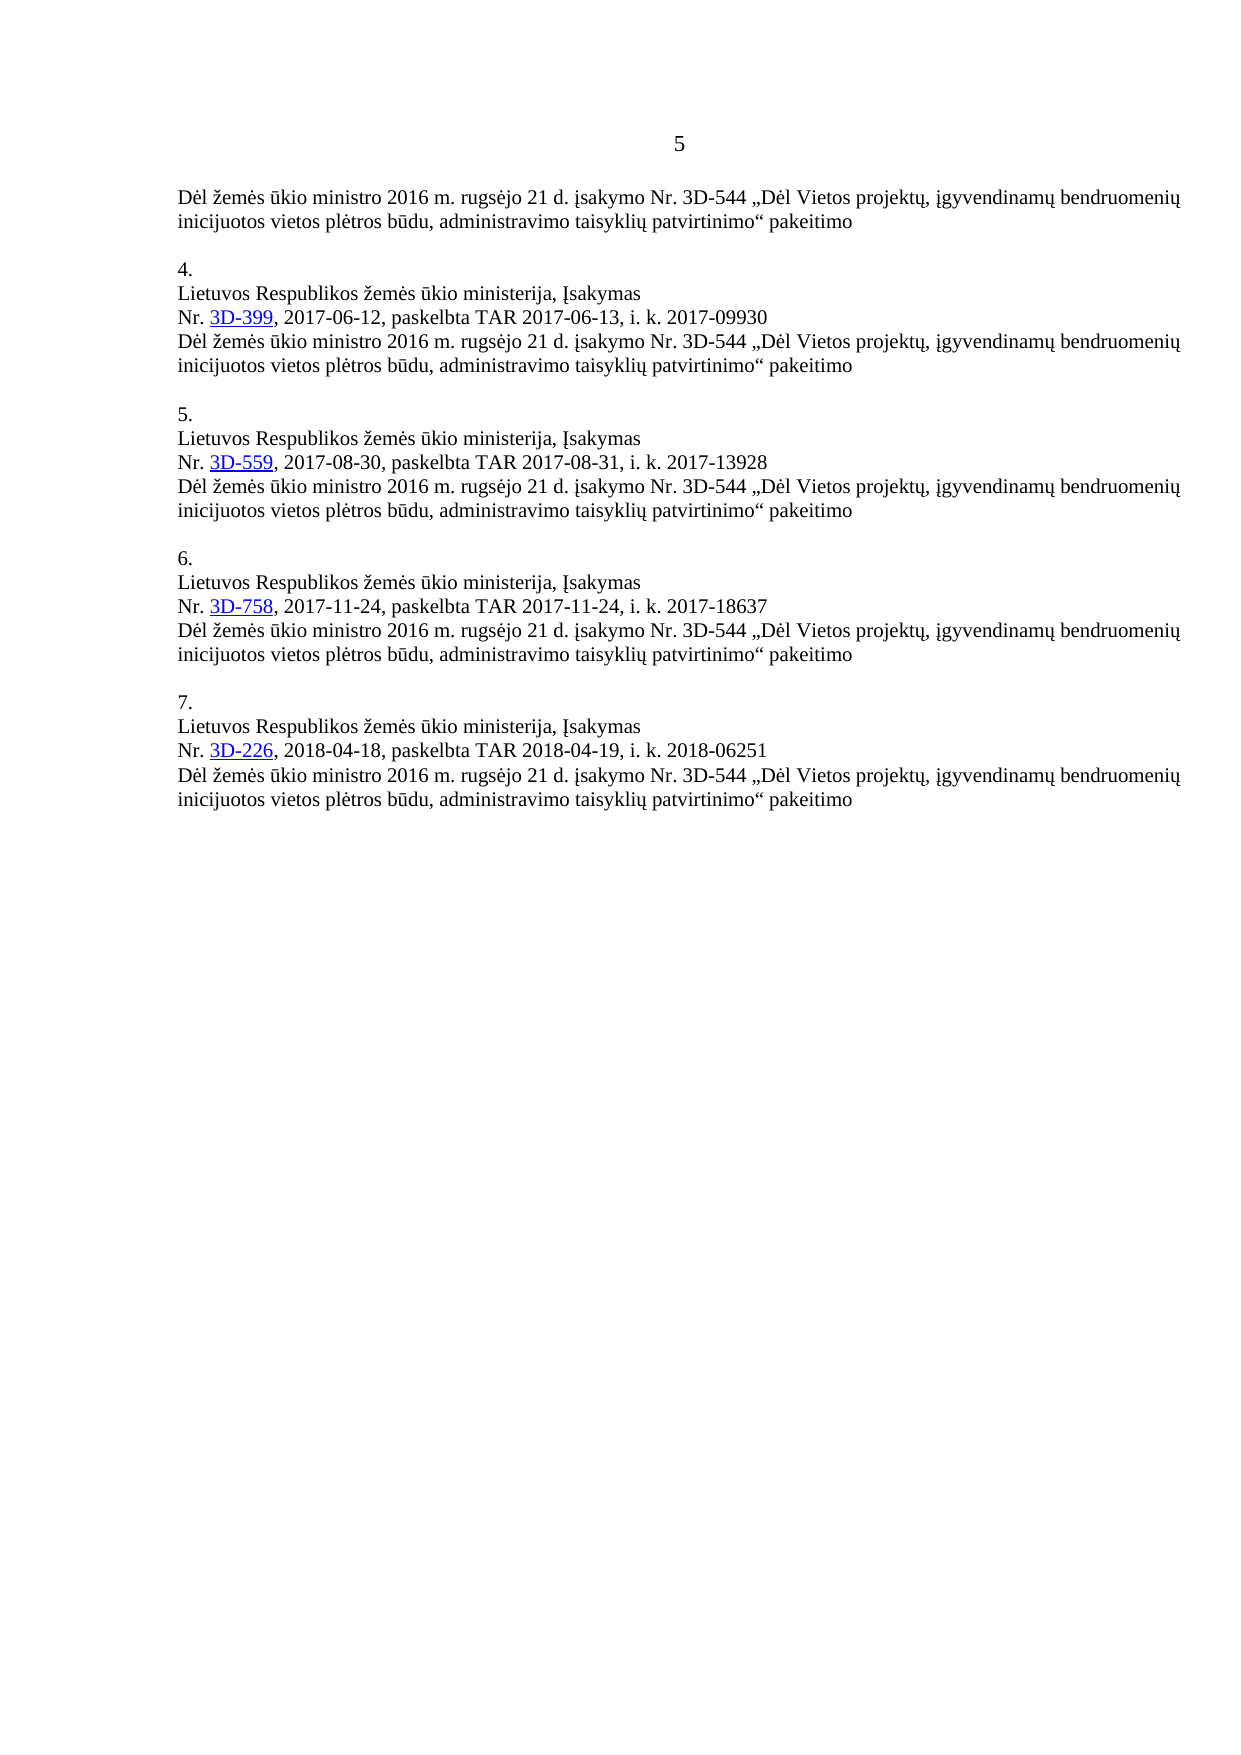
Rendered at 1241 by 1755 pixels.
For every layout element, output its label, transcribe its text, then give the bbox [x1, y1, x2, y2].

text Dėl žemės ūkio ministro 2016 m. rugsėjo 21 d. įsakymo Nr. 3D-544 „Dėl Vietos projektų, įgyvendinamų bendruomenių inicijuotos vietos plėtros būdu, administravimo taisyklių patvirtinimo“ pakeitimo [177, 762, 1181, 811]
text Dėl žemės ūkio ministro 2016 m. rugsėjo 21 d. įsakymo Nr. 3D-544 „Dėl Vietos projektų, įgyvendinamų bendruomenių inicijuotos vietos plėtros būdu, administravimo taisyklių patvirtinimo“ pakeitimo [177, 329, 1181, 377]
text Dėl žemės ūkio ministro 2016 m. rugsėjo 21 d. įsakymo Nr. 3D-544 „Dėl Vietos projektų, įgyvendinamų bendruomenių inicijuotos vietos plėtros būdu, administravimo taisyklių patvirtinimo“ pakeitimo [177, 185, 1181, 233]
text 6. [177, 546, 1181, 570]
text Nr. 3D-399, 2017-06-12, paskelbta TAR 2017-06-13, i. k. 2017-09930 [177, 305, 1181, 329]
text Dėl žemės ūkio ministro 2016 m. rugsėjo 21 d. įsakymo Nr. 3D-544 „Dėl Vietos projektų, įgyvendinamų bendruomenių inicijuotos vietos plėtros būdu, administravimo taisyklių patvirtinimo“ pakeitimo [177, 618, 1181, 666]
text 7. [177, 690, 1181, 714]
text Nr. 3D-559, 2017-08-30, paskelbta TAR 2017-08-31, i. k. 2017-13928 [177, 450, 1181, 474]
text Nr. 3D-226, 2018-04-18, paskelbta TAR 2018-04-19, i. k. 2018-06251 [177, 738, 1181, 762]
text Dėl žemės ūkio ministro 2016 m. rugsėjo 21 d. įsakymo Nr. 3D-544 „Dėl Vietos projektų, įgyvendinamų bendruomenių inicijuotos vietos plėtros būdu, administravimo taisyklių patvirtinimo“ pakeitimo [177, 474, 1181, 522]
text 5. [177, 402, 1181, 426]
text Lietuvos Respublikos žemės ūkio ministerija, Įsakymas [177, 426, 1181, 450]
text Lietuvos Respublikos žemės ūkio ministerija, Įsakymas [177, 281, 1181, 305]
text 4. [177, 257, 1181, 281]
text Nr. 3D-758, 2017-11-24, paskelbta TAR 2017-11-24, i. k. 2017-18637 [177, 594, 1181, 618]
text Lietuvos Respublikos žemės ūkio ministerija, Įsakymas [177, 570, 1181, 594]
text Lietuvos Respublikos žemės ūkio ministerija, Įsakymas [177, 714, 1181, 738]
